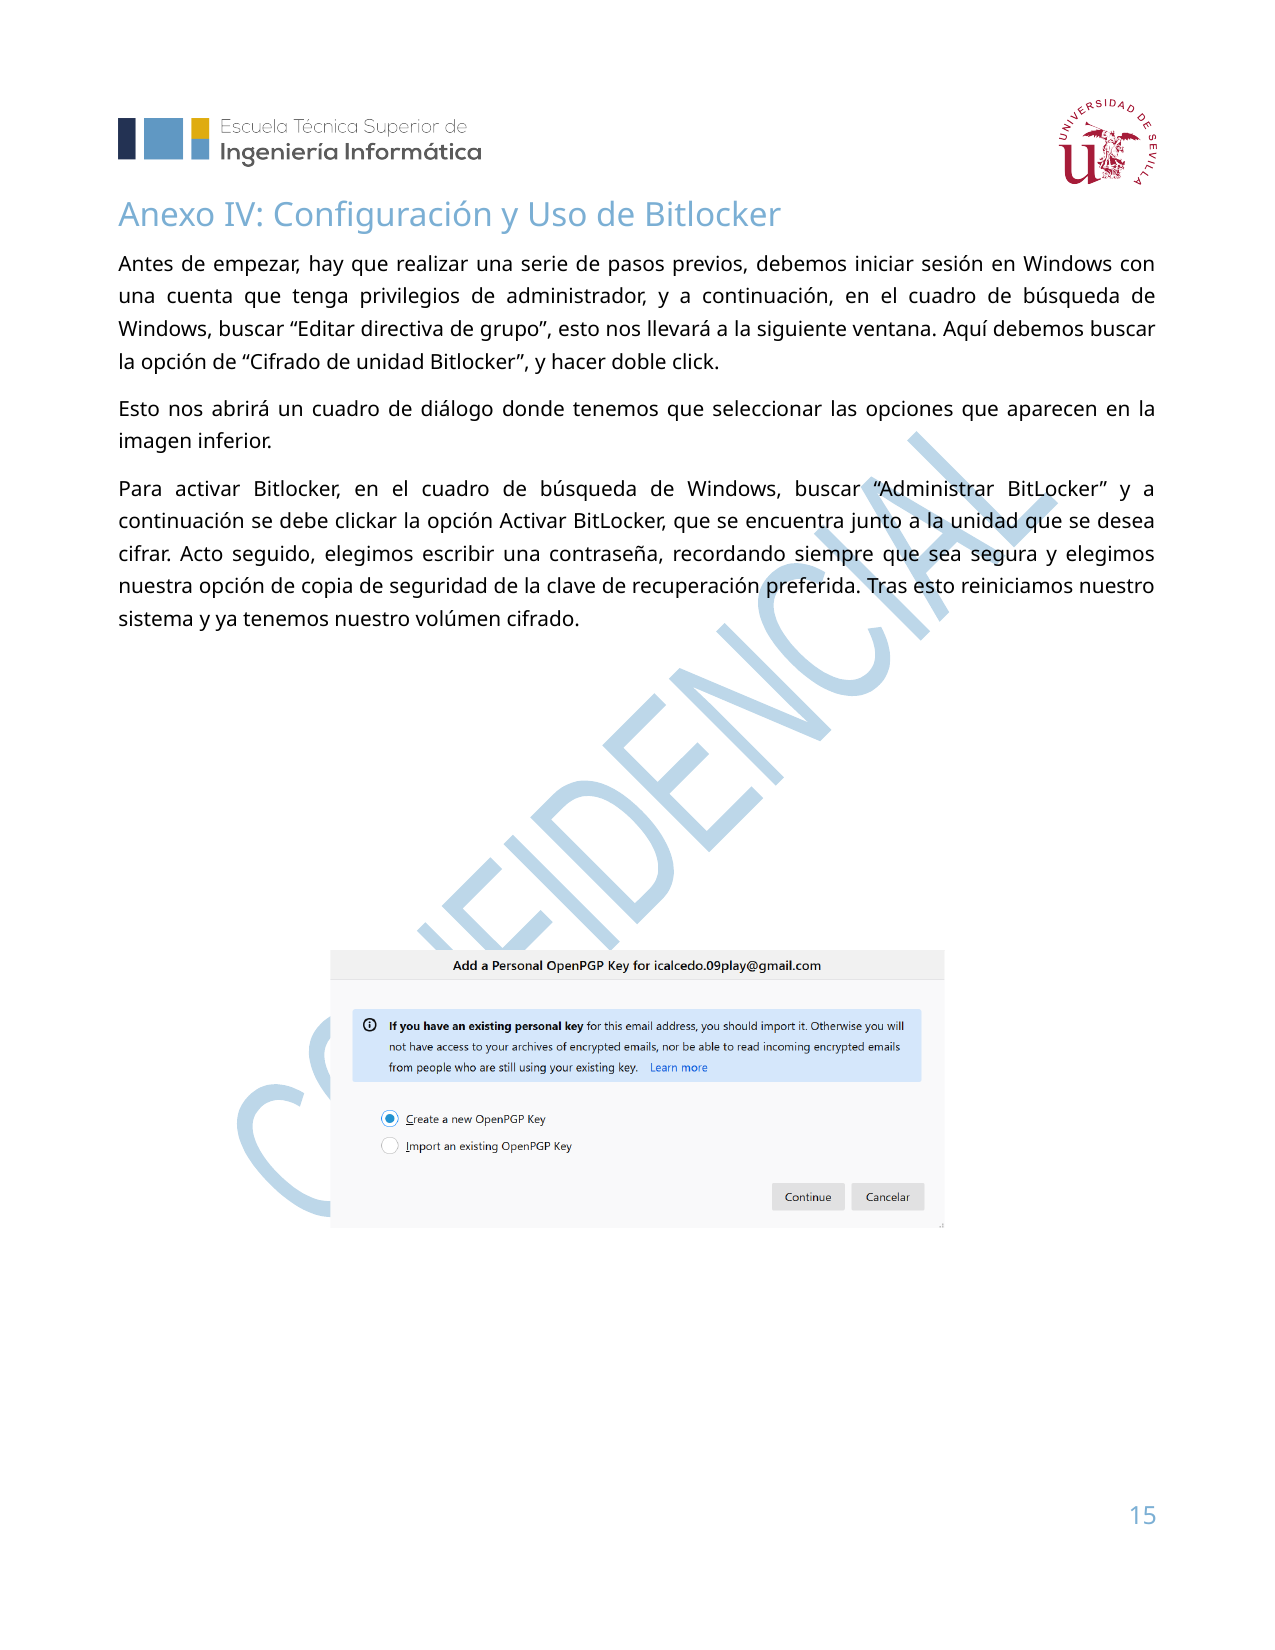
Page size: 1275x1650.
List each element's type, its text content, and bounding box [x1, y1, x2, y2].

text Antes de empezar, hay que realizar una serie de pasos previos, debemos iniciar sesión en Windows con una cuenta que tenga privilegios de administrador, y a continuación, en el cuadro de búsqueda de Windows, buscar “Editar directiva de grupo”, esto nos llevará a la siguiente ventana. Aquí debemos buscar la opción de “Cifrado de unidad Bitlocker”, y hacer doble click. [118, 249, 1157, 375]
picture [118, 118, 481, 167]
picture [1058, 99, 1157, 185]
picture [330, 950, 945, 1228]
text Para activar Bitlocker, en el cuadro de búsqueda de Windows, buscar “Administrar BitLocker” y a continuación se debe clickar la opción Activar BitLocker, que se encuentra junto a la unidad que se desea cifrar. Acto seguido, elegimos escribir una contraseña, recordando siempre que sea segura y elegimos nuestra opción de copia de seguridad de la clave de recuperación preferida. Tras esto reiniciamos nuestro sistema y ya tenemos nuestro volúmen cifrado. [118, 474, 1157, 633]
text Esto nos abrirá un cuadro de diálogo donde tenemos que seleccionar las opciones que aparecen en la imagen inferior. [118, 394, 1157, 455]
subtitle Anexo IV: Configuración y Uso de Bitlocker [118, 191, 1157, 237]
